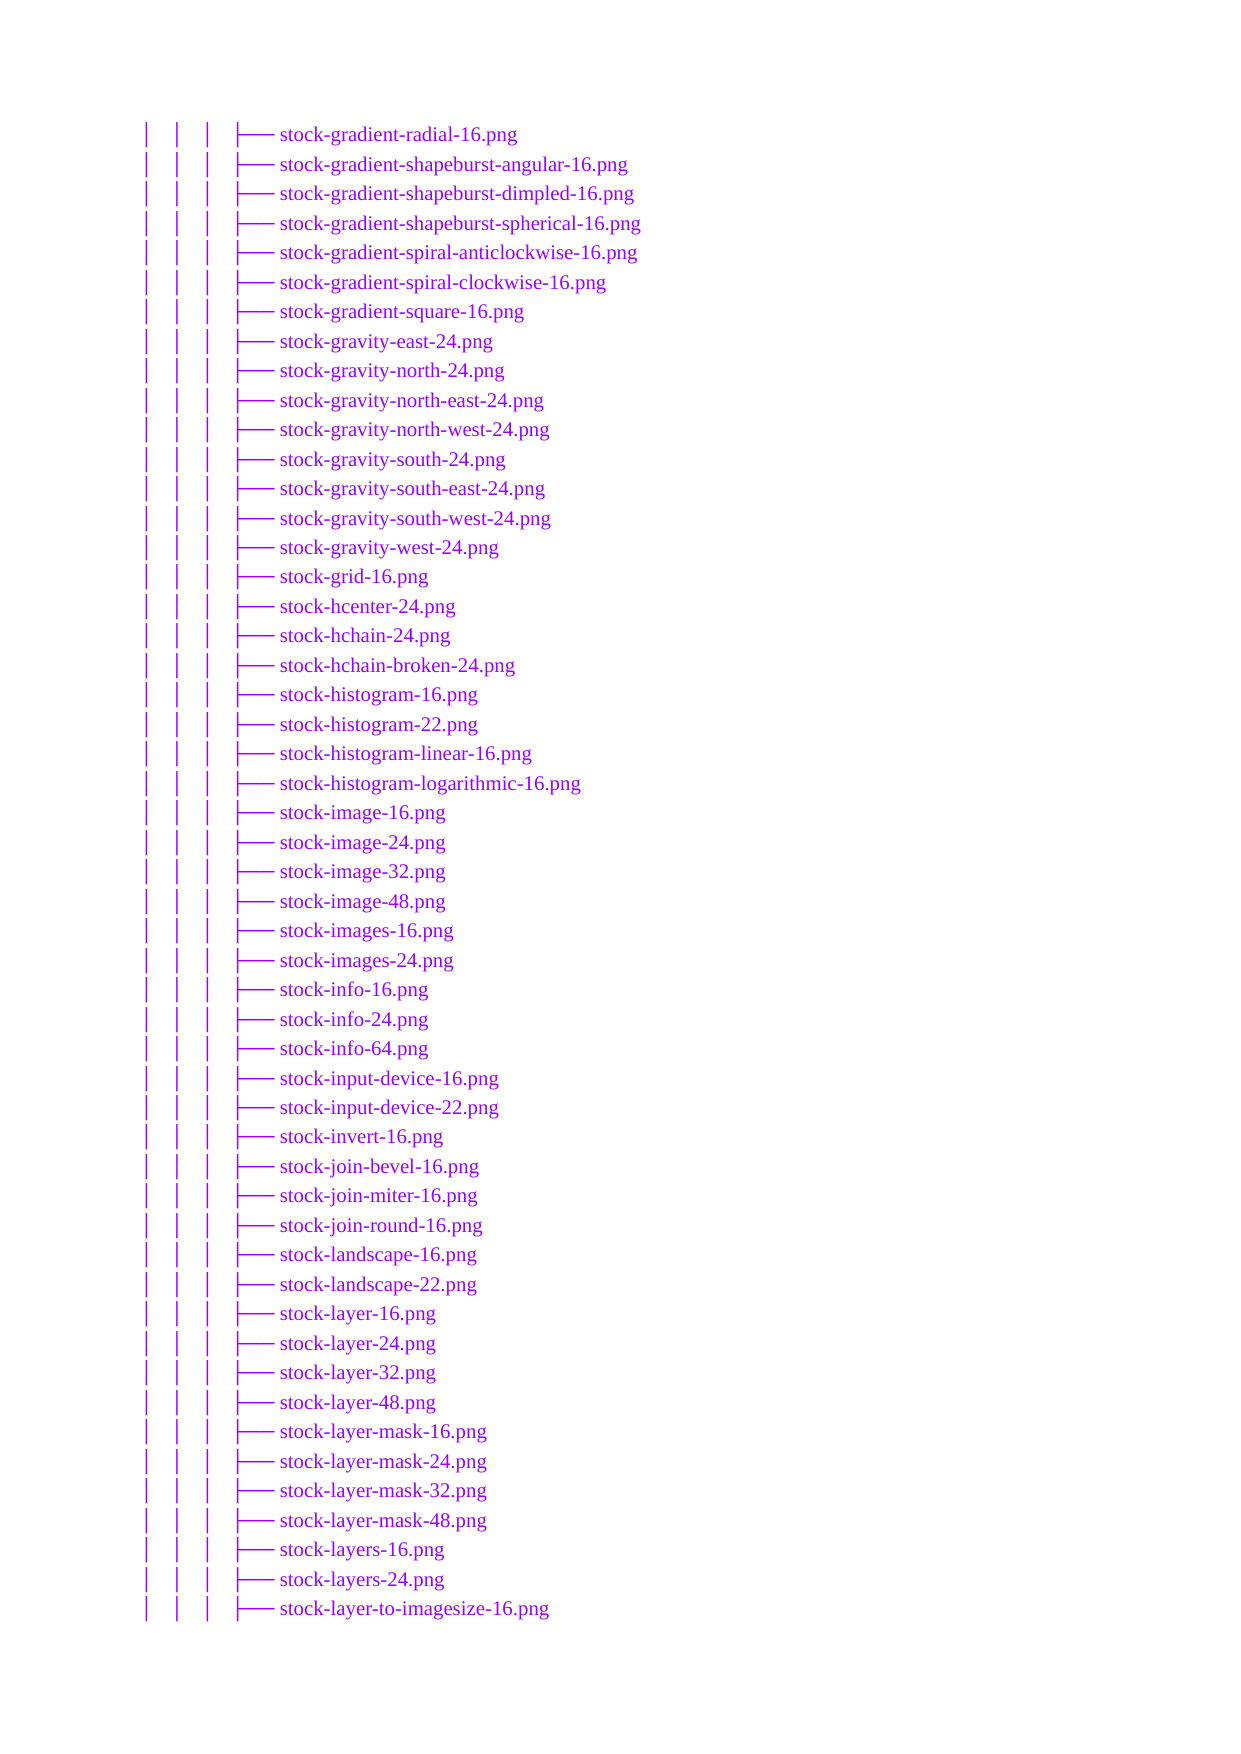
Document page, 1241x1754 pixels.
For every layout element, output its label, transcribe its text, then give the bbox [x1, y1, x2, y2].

text │ │ │ ├── stock-layer-mask-48.png [118, 1504, 1122, 1533]
text │ │ │ ├── stock-gravity-west-24.png [118, 531, 1122, 560]
text │ │ │ ├── stock-histogram-22.png [118, 708, 1122, 737]
text │ │ │ ├── stock-layer-to-imagesize-16.png [118, 1592, 1122, 1622]
text │ │ │ ├── stock-layer-mask-24.png [118, 1445, 1122, 1474]
text │ │ │ ├── stock-gradient-spiral-clockwise-16.png [118, 266, 1122, 295]
text │ │ │ ├── stock-info-24.png [118, 1002, 1122, 1032]
text │ │ │ ├── stock-invert-16.png [118, 1120, 1122, 1150]
text │ │ │ ├── stock-gradient-shapeburst-dimpled-16.png [118, 177, 1122, 207]
text │ │ │ ├── stock-layer-24.png [118, 1327, 1122, 1356]
text │ │ │ ├── stock-landscape-22.png [118, 1268, 1122, 1297]
text │ │ │ ├── stock-layers-24.png [118, 1563, 1122, 1592]
text │ │ │ ├── stock-histogram-logarithmic-16.png [118, 767, 1122, 796]
text │ │ │ ├── stock-layer-48.png [118, 1386, 1122, 1415]
text │ │ │ ├── stock-gravity-east-24.png [118, 324, 1122, 354]
text │ │ │ ├── stock-image-16.png [118, 796, 1122, 826]
text │ │ │ ├── stock-layers-16.png [118, 1533, 1122, 1563]
text │ │ │ ├── stock-info-64.png [118, 1032, 1122, 1061]
text │ │ │ ├── stock-gradient-spiral-anticlockwise-16.png [118, 236, 1122, 266]
text │ │ │ ├── stock-histogram-16.png [118, 678, 1122, 708]
text │ │ │ ├── stock-gravity-south-east-24.png [118, 472, 1122, 501]
text │ │ │ ├── stock-gravity-south-24.png [118, 442, 1122, 472]
text │ │ │ ├── stock-hcenter-24.png [118, 590, 1122, 619]
text │ │ │ ├── stock-images-16.png [118, 914, 1122, 943]
text │ │ │ ├── stock-histogram-linear-16.png [118, 737, 1122, 767]
text │ │ │ ├── stock-gravity-north-east-24.png [118, 383, 1122, 413]
text │ │ │ ├── stock-gradient-shapeburst-angular-16.png [118, 148, 1122, 177]
text │ │ │ ├── stock-join-bevel-16.png [118, 1150, 1122, 1179]
text │ │ │ ├── stock-hchain-broken-24.png [118, 649, 1122, 678]
text │ │ │ ├── stock-image-32.png [118, 855, 1122, 884]
text │ │ │ ├── stock-grid-16.png [118, 560, 1122, 590]
text │ │ │ ├── stock-layer-16.png [118, 1297, 1122, 1327]
text │ │ │ ├── stock-images-24.png [118, 943, 1122, 973]
text │ │ │ ├── stock-join-miter-16.png [118, 1179, 1122, 1209]
text │ │ │ ├── stock-input-device-22.png [118, 1091, 1122, 1120]
text │ │ │ ├── stock-gravity-south-west-24.png [118, 501, 1122, 531]
text │ │ │ ├── stock-landscape-16.png [118, 1238, 1122, 1268]
text │ │ │ ├── stock-gradient-shapeburst-spherical-16.png [118, 207, 1122, 236]
text │ │ │ ├── stock-layer-32.png [118, 1356, 1122, 1386]
text │ │ │ ├── stock-layer-mask-16.png [118, 1415, 1122, 1445]
text │ │ │ ├── stock-image-48.png [118, 884, 1122, 914]
text │ │ │ ├── stock-gradient-radial-16.png [118, 118, 1122, 148]
text │ │ │ ├── stock-layer-mask-32.png [118, 1474, 1122, 1504]
text │ │ │ ├── stock-input-device-16.png [118, 1061, 1122, 1091]
text │ │ │ ├── stock-gradient-square-16.png [118, 295, 1122, 324]
text │ │ │ ├── stock-gravity-north-24.png [118, 354, 1122, 383]
text │ │ │ ├── stock-join-round-16.png [118, 1209, 1122, 1238]
text │ │ │ ├── stock-gravity-north-west-24.png [118, 413, 1122, 442]
text │ │ │ ├── stock-info-16.png [118, 973, 1122, 1002]
text │ │ │ ├── stock-image-24.png [118, 826, 1122, 855]
text │ │ │ ├── stock-hchain-24.png [118, 619, 1122, 649]
